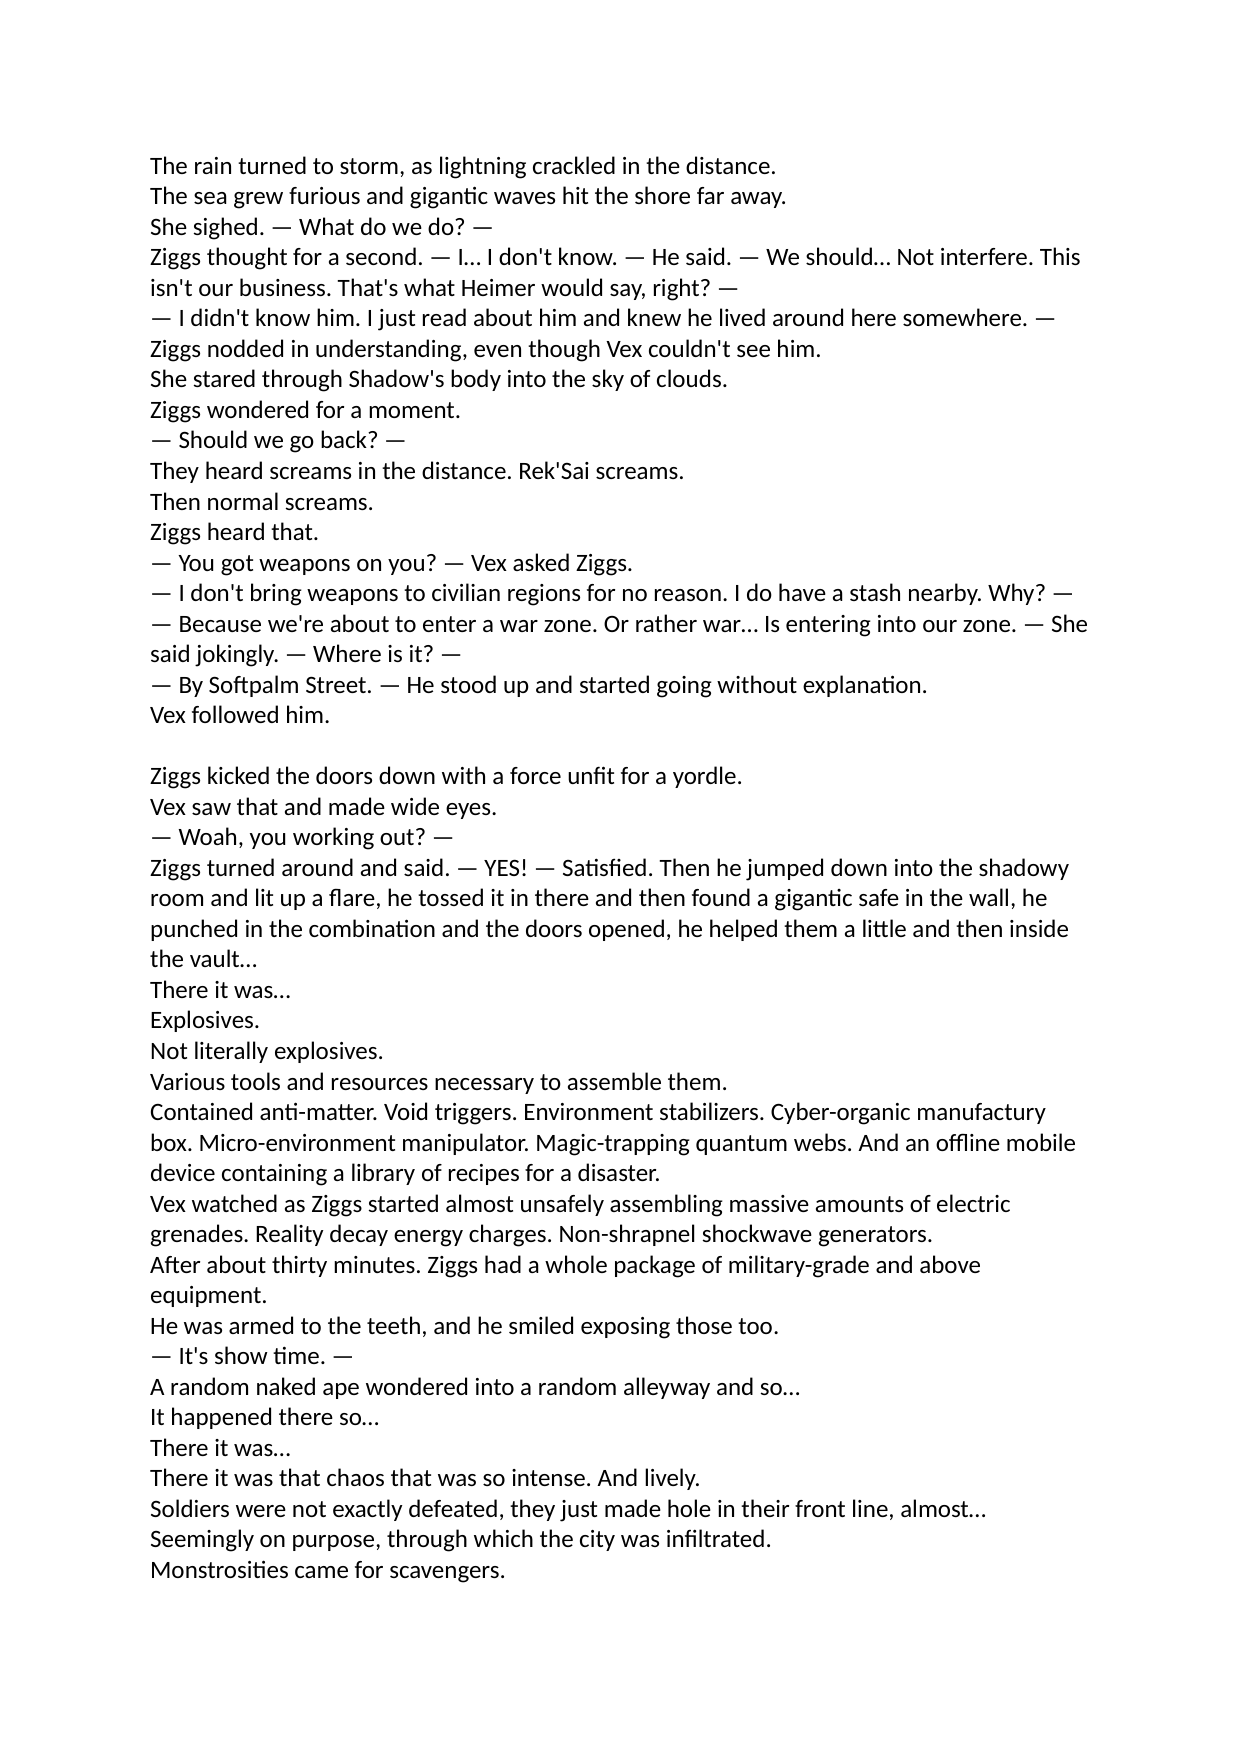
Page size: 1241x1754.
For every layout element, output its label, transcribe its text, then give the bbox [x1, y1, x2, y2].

text The rain turned to storm, as lightning crackled in the distance. The sea grew furious and gigantic waves hit the shore far away. She sighed. — What do we do? — Ziggs thought for a second. — I… I don't know. — He said. — We should… Not interfere. This isn't our business. That's what Heimer would say, right? — — I didn't know him. I just read about him and knew he lived around here somewhere. — Ziggs nodded in understanding, even though Vex couldn't see him. She stared through Shadow's body into the sky of clouds. Ziggs wondered for a moment. — Should we go back? — They heard screams in the distance. Rek'Sai screams. Then normal screams. Ziggs heard that. — You got weapons on you? — Vex asked Ziggs. — I don't bring weapons to civilian regions for no reason. I do have a stash nearby. Why? — — Because we're about to enter a war zone. Or rather war… Is entering into our zone. — She said jokingly. — Where is it? — — By Softpalm Street. — He stood up and started going without explanation. Vex followed him. Ziggs kicked the doors down with a force unfit for a yordle. Vex saw that and made wide eyes. — Woah, you working out? — Ziggs turned around and said. — YES! — Satisfied. Then he jumped down into the shadowy room and lit up a flare, he tossed it in there and then found a gigantic safe in the wall, he punched in the combination and the doors opened, he helped them a little and then inside the vault… There it was… Explosives. Not literally explosives. Various tools and resources necessary to assemble them. Contained anti-matter. Void triggers. Environment stabilizers. Cyber-organic manufactury box. Micro-environment manipulator. Magic-trapping quantum webs. And an offline mobile device containing a library of recipes for a disaster. Vex watched as Ziggs started almost unsafely assembling massive amounts of electric grenades. Reality decay energy charges. Non-shrapnel shockwave generators. After about thirty minutes. Ziggs had a whole package of military-grade and above equipment. He was armed to the teeth, and he smiled exposing those too. — It's show time. — A random naked ape wondered into a random alleyway and so… It happened there so… There it was… There it was that chaos that was so intense. And lively. Soldiers were not exactly defeated, they just made hole in their front line, almost… Seemingly on purpose, through which the city was infiltrated. Monstrosities came for scavengers. [150, 150, 1090, 1584]
